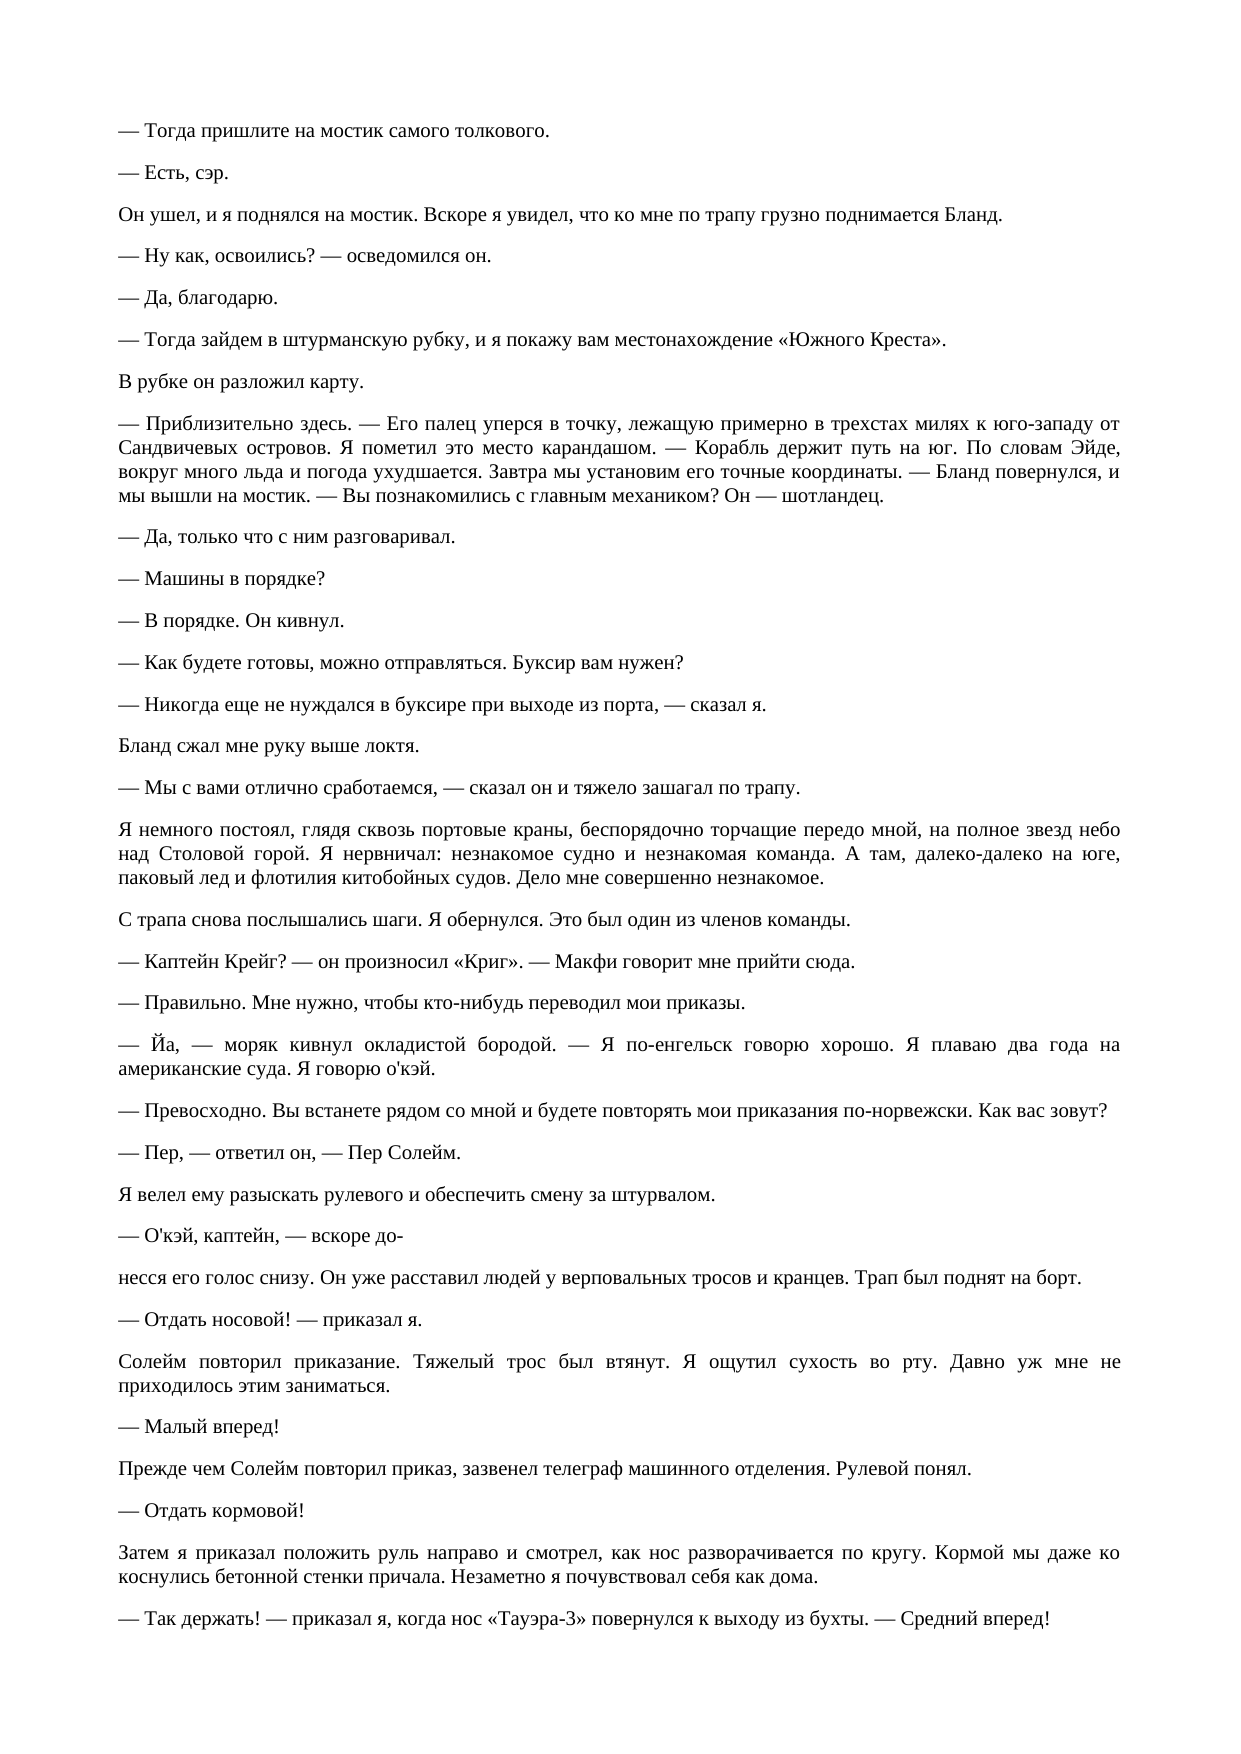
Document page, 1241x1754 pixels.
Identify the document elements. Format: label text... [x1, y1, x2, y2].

text — В порядке. Он кивнул. [118, 608, 1122, 632]
text — Приблизительно здесь. — Его палец уперся в точку, лежащую примерно в трехстах милях к юго-западу от Сандвичевых островов. Я пометил это место карандашом. — Корабль держит путь на юг. По словам Эйде, вокруг много льда и погода ухудшается. Завтра мы установим его точные координаты. — Бланд повернулся, и мы вышли на мостик. — Вы познакомились с главным механиком? Он — шотландец. [118, 411, 1122, 507]
text С трапа снова послышались шаги. Я обернулся. Это был один из членов команды. [118, 907, 1122, 931]
text Бланд сжал мне руку выше локтя. [118, 733, 1122, 757]
text — Да, только что с ним разговаривал. [118, 524, 1122, 548]
text — Мы с вами отлично сработаемся, — сказал он и тяжело зашагал по трапу. [118, 775, 1122, 799]
text — Тогда зайдем в штурманскую рубку, и я покажу вам местонахождение «Южного Креста». [118, 327, 1122, 351]
text — Как будете готовы, можно отправляться. Буксир вам нужен? [118, 650, 1122, 674]
text — Каптейн Крейг? — он произносил «Криг». — Макфи говорит мне прийти сюда. [118, 948, 1122, 973]
text — Никогда еще не нуждался в буксире при выходе из порта, — сказал я. [118, 692, 1122, 716]
text — Ну как, освоились? — осведомился он. [118, 243, 1122, 267]
text — Есть, сэр. [118, 160, 1122, 184]
text — Йа, — моряк кивнул окладистой бородой. — Я по-енгельск говорю хорошо. Я плаваю два года на американские суда. Я говорю о'кэй. [118, 1032, 1122, 1080]
text — О'кэй, каптейн, — вскоре до- [118, 1223, 1122, 1247]
text Он ушел, и я поднялся на мостик. Вскоре я увидел, что ко мне по трапу грузно поднимается Бланд. [118, 202, 1122, 226]
text — Пер, — ответил он, — Пер Солейм. [118, 1140, 1122, 1164]
text — Отдать носовой! — приказал я. [118, 1307, 1122, 1331]
text Затем я приказал положить руль направо и смотрел, как нос разворачивается по кругу. Кормой мы даже ко коснулись бетонной стенки причала. Незаметно я почувствовал себя как дома. [118, 1540, 1122, 1588]
text — Отдать кормовой! [118, 1498, 1122, 1522]
text — Так держать! — приказал я, когда нос «Тауэра-3» повернулся к выходу из бухты. — Средний вперед! [118, 1606, 1122, 1629]
text В рубке он разложил карту. [118, 369, 1122, 393]
text Я немного постоял, глядя сквозь портовые краны, беспорядочно торчащие передо мной, на полное звезд небо над Столовой горой. Я нервничал: незнакомое судно и незнакомая команда. А там, далеко-далеко на юге, паковый лед и флотилия китобойных судов. Дело мне совершенно незнакомое. [118, 817, 1122, 889]
text Солейм повторил приказание. Тяжелый трос был втянут. Я ощутил сухость во рту. Давно уж мне не приходилось этим заниматься. [118, 1348, 1122, 1397]
text — Машины в порядке? [118, 566, 1122, 590]
text — Тогда пришлите на мостик самого толкового. [118, 118, 1122, 142]
text Прежде чем Солейм повторил приказ, зазвенел телеграф машинного отделения. Рулевой понял. [118, 1456, 1122, 1480]
text Я велел ему разыскать рулевого и обеспечить смену за штурвалом. [118, 1181, 1122, 1206]
text несся его голос снизу. Он уже расставил людей у верповальных тросов и кранцев. Трап был поднят на борт. [118, 1265, 1122, 1289]
text — Правильно. Мне нужно, чтобы кто-нибудь переводил мои приказы. [118, 990, 1122, 1014]
text — Превосходно. Вы встанете рядом со мной и будете повторять мои приказания по-норвежски. Как вас зовут? [118, 1098, 1122, 1122]
text — Малый вперед! [118, 1414, 1122, 1438]
text — Да, благодарю. [118, 285, 1122, 309]
